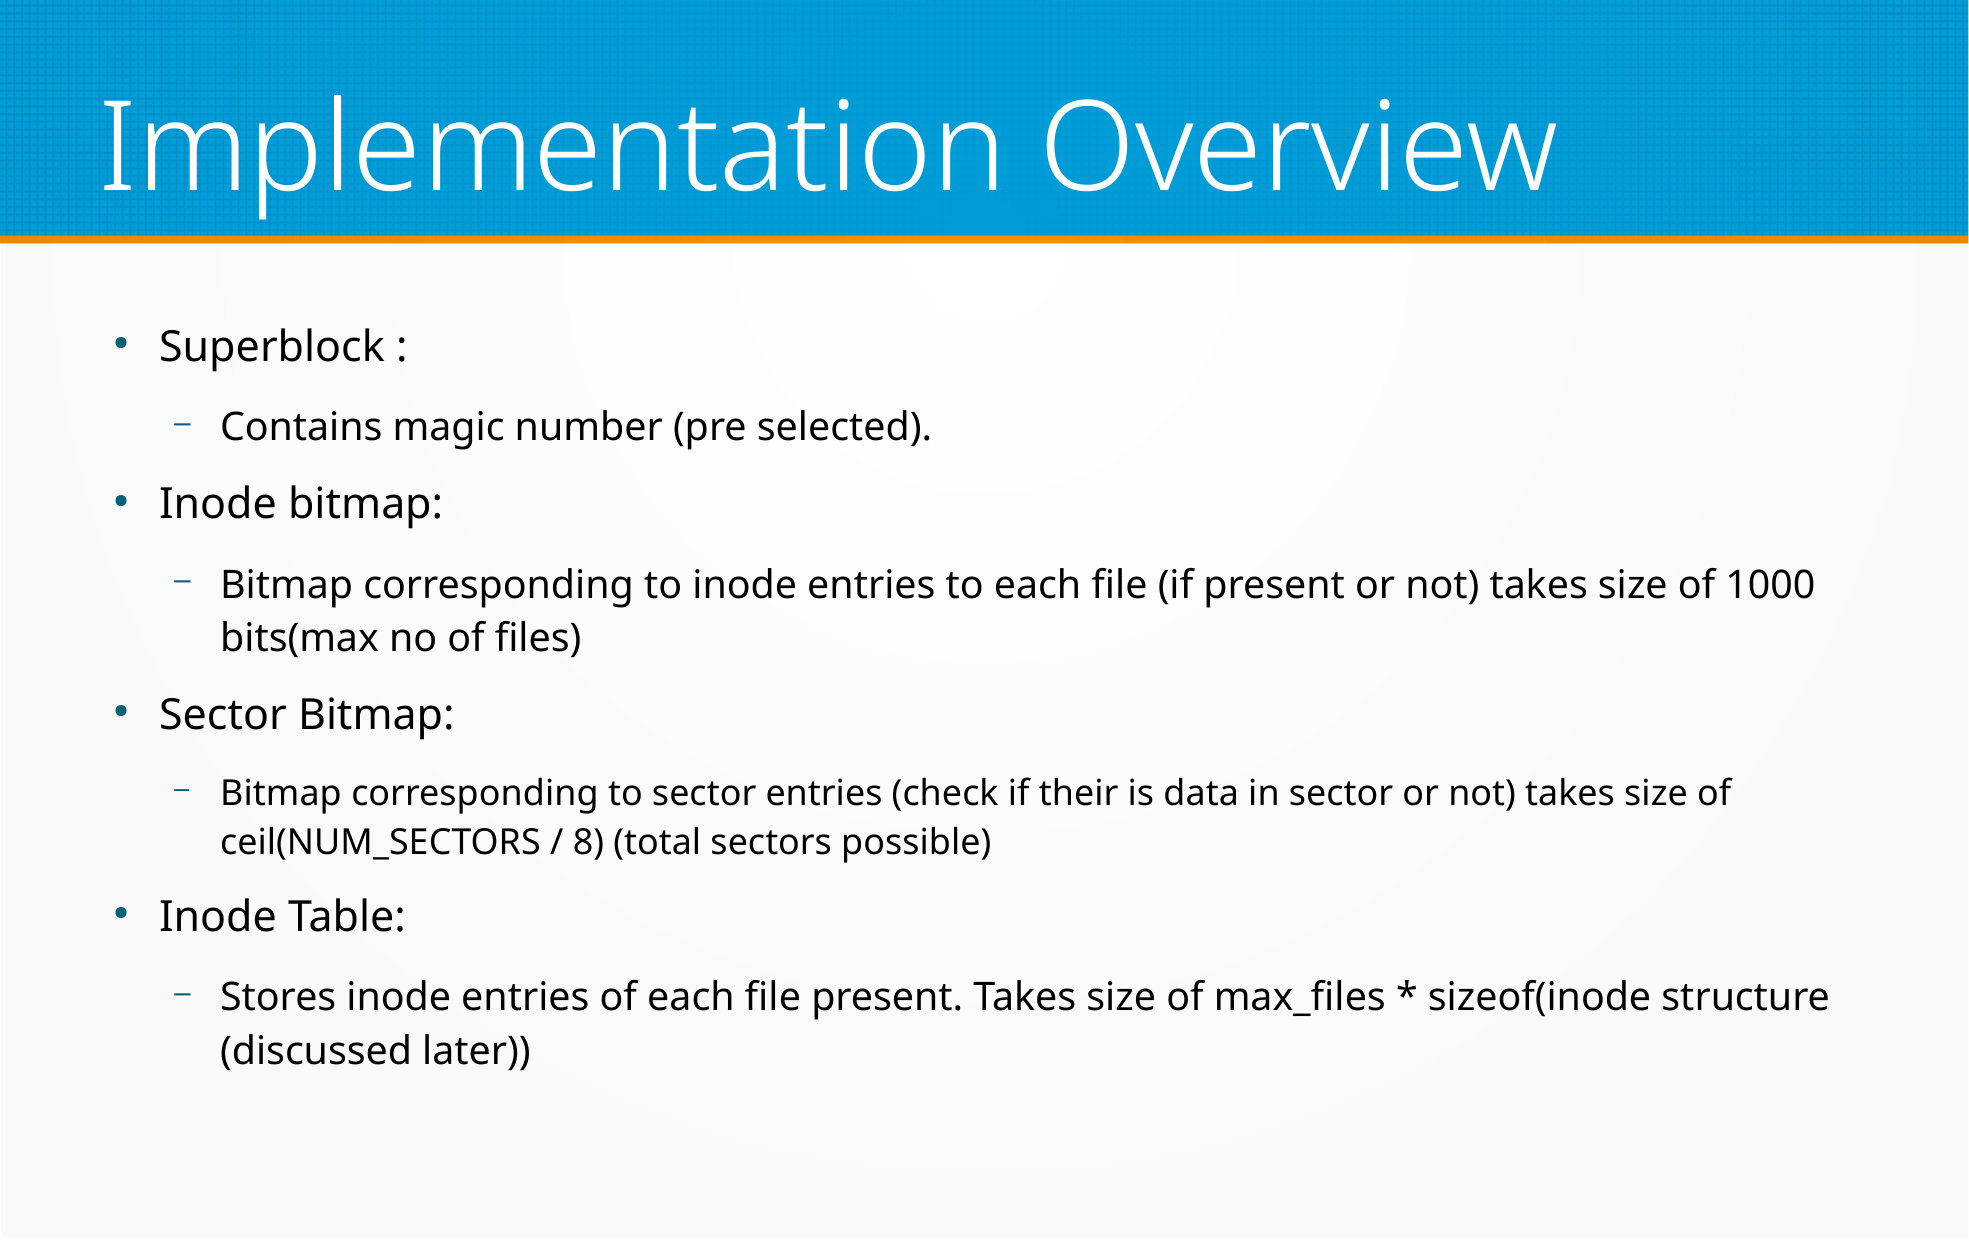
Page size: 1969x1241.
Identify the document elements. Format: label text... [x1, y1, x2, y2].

picture [0, 236, 1969, 1241]
list Superblock : Contains magic number (pre selected). Inode bitmap: Bitmap corresponding to inode entries to each file (if present or not) takes size of 1000 bits(max no of files) Sector Bitmap: Bitmap corresponding to sector entries (check if their is data in sector or not) takes size of ceil(NUM_SECTORS / 8) (total sectors possible) Inode Table: Stores inode entries of each file present. Takes size of max_files * sizeof(inode structure (discussed later)) [98, 315, 1861, 1081]
title Implementation Overview [98, 19, 1870, 227]
